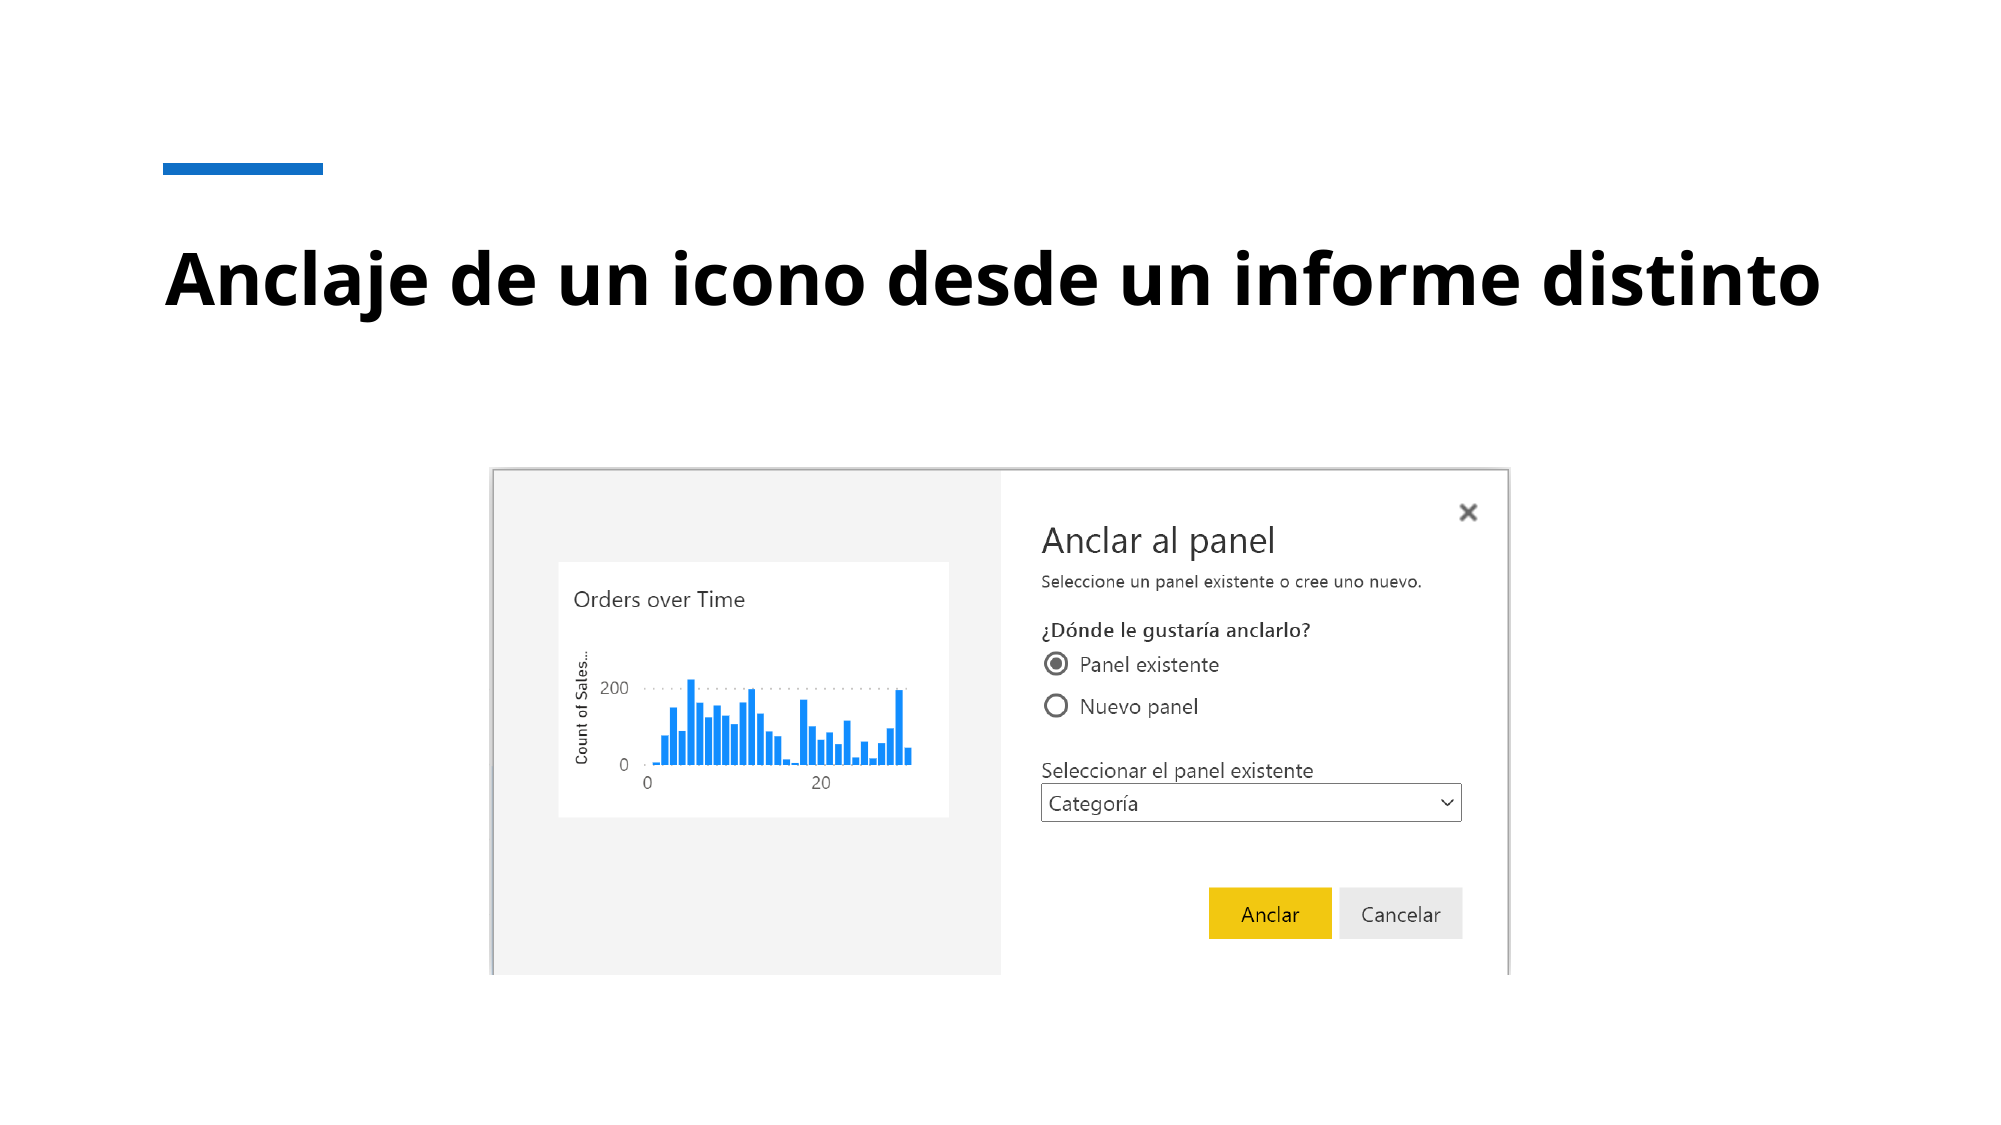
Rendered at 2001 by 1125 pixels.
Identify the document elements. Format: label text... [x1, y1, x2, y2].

title Anclaje de un icono desde un informe distinto [150, 224, 1851, 441]
picture [489, 467, 1511, 975]
